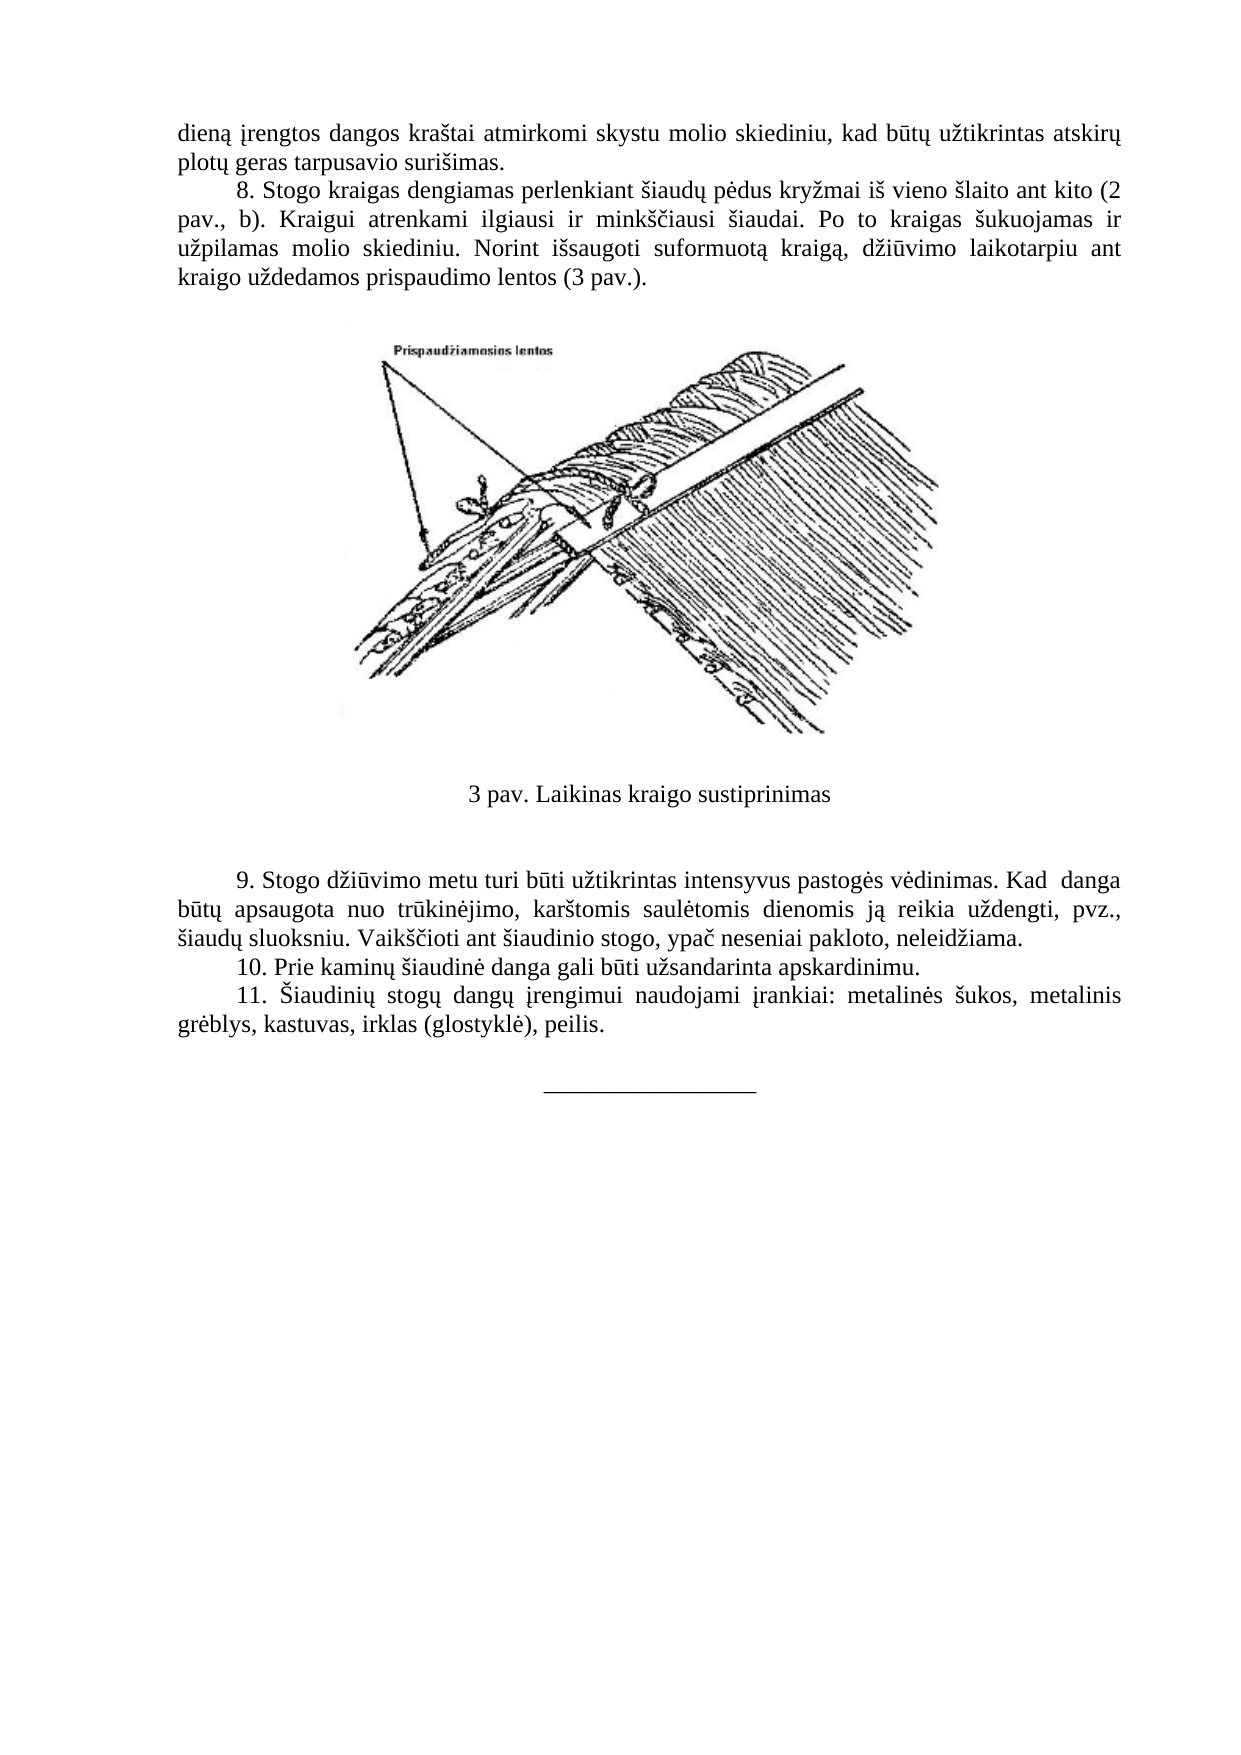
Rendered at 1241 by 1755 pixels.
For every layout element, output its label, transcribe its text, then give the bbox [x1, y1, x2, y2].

text _________________ [177, 1067, 1122, 1096]
text 11. Šiaudinių stogų dangų įrengimui naudojami įrankiai: metalinės šukos, metalinis grėblys, kastuvas, irklas (glostyklė), peilis. [177, 981, 1122, 1038]
text 8. Stogo kraigas dengiamas perlenkiant šiaudų pėdus kryžmai iš vieno šlaito ant kito (2 pav., b). Kraigui atrenkami ilgiausi ir minkščiausi šiaudai. Po to kraigas šukuojamas ir užpilamas molio skiediniu. Norint išsaugoti suformuotą kraigą, džiūvimo laikotarpiu ant kraigo uždedamos prispaudimo lentos (3 pav.). [177, 176, 1122, 291]
text 3 pav. Laikinas kraigo sustiprinimas [177, 779, 1122, 808]
text 10. Prie kaminų šiaudinė danga gali būti užsandarinta apskardinimu. [177, 952, 1122, 981]
text 9. Stogo džiūvimo metu turi būti užtikrintas intensyvus pastogės vėdinimas. Kad danga būtų apsaugota nuo trūkinėjimo, karštomis saulėtomis dienomis ją reikia uždengti, pvz., šiaudų sluoksniu. Vaikščioti ant šiaudinio stogo, ypač neseniai pakloto, neleidžiama. [177, 866, 1122, 952]
text dieną įrengtos dangos kraštai atmirkomi skystu molio skiediniu, kad būtų užtikrintas atskirų plotų geras tarpusavio surišimas. [177, 118, 1122, 176]
